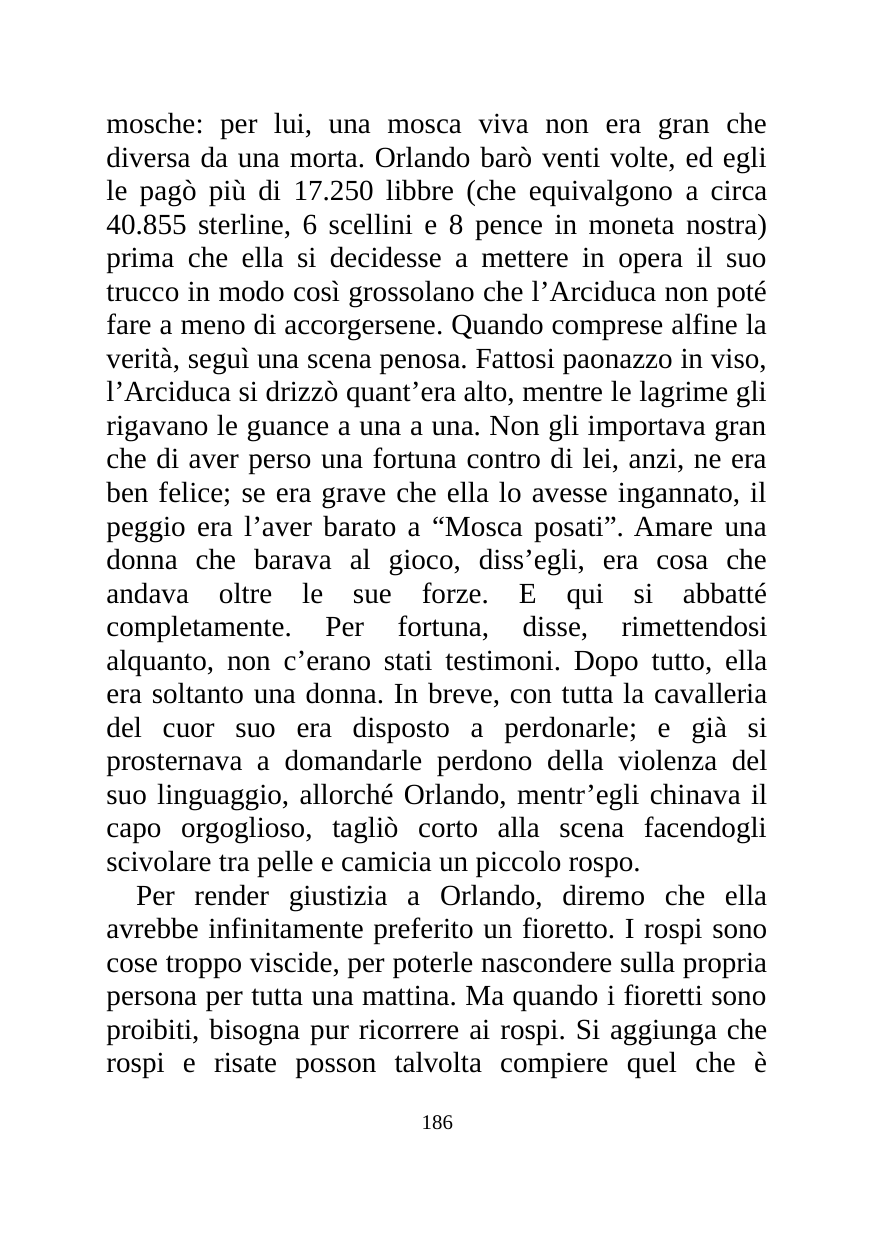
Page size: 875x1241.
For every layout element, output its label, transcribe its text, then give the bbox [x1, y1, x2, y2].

text mosche: per lui, una mosca viva non era gran che diversa da una morta. Orlando barò venti volte, ed egli le pagò più di 17.250 libbre (che equivalgono a circa 40.855 sterline, 6 scellini e 8 pence in moneta nostra) prima che ella si decidesse a mettere in opera il suo trucco in modo così grossolano che l’Arciduca non poté fare a meno di accorgersene. Quando comprese alfine la verità, seguì una scena penosa. Fattosi paonazzo in viso, l’Arciduca si drizzò quant’era alto, mentre le lagrime gli rigavano le guance a una a una. Non gli importava gran che di aver perso una fortuna contro di lei, anzi, ne era ben felice; se era grave che ella lo avesse ingannato, il peggio era l’aver barato a “Mosca posati”. Amare una donna che barava al gioco, diss’egli, era cosa che andava oltre le sue forze. E qui si abbatté completamente. Per fortuna, disse, rimettendosi alquanto, non c’erano stati testimoni. Dopo tutto, ella era soltanto una donna. In breve, con tutta la cavalleria del cuor suo era disposto a perdonarle; e già si prosternava a domandarle perdono della violenza del suo linguaggio, allorché Orlando, mentr’egli chinava il capo orgoglioso, tagliò corto alla scena facendogli scivolare tra pelle e camicia un piccolo rospo. [106, 106, 768, 878]
text Per render giustizia a Orlando, diremo che ella avrebbe infinitamente preferito un fioretto. I rospi sono cose troppo viscide, per poterle nascondere sulla propria persona per tutta una mattina. Ma quando i fioretti sono proibiti, bisogna pur ricorrere ai rospi. Si aggiunga che rospi e risate posson talvolta compiere quel che è [106, 878, 768, 1079]
